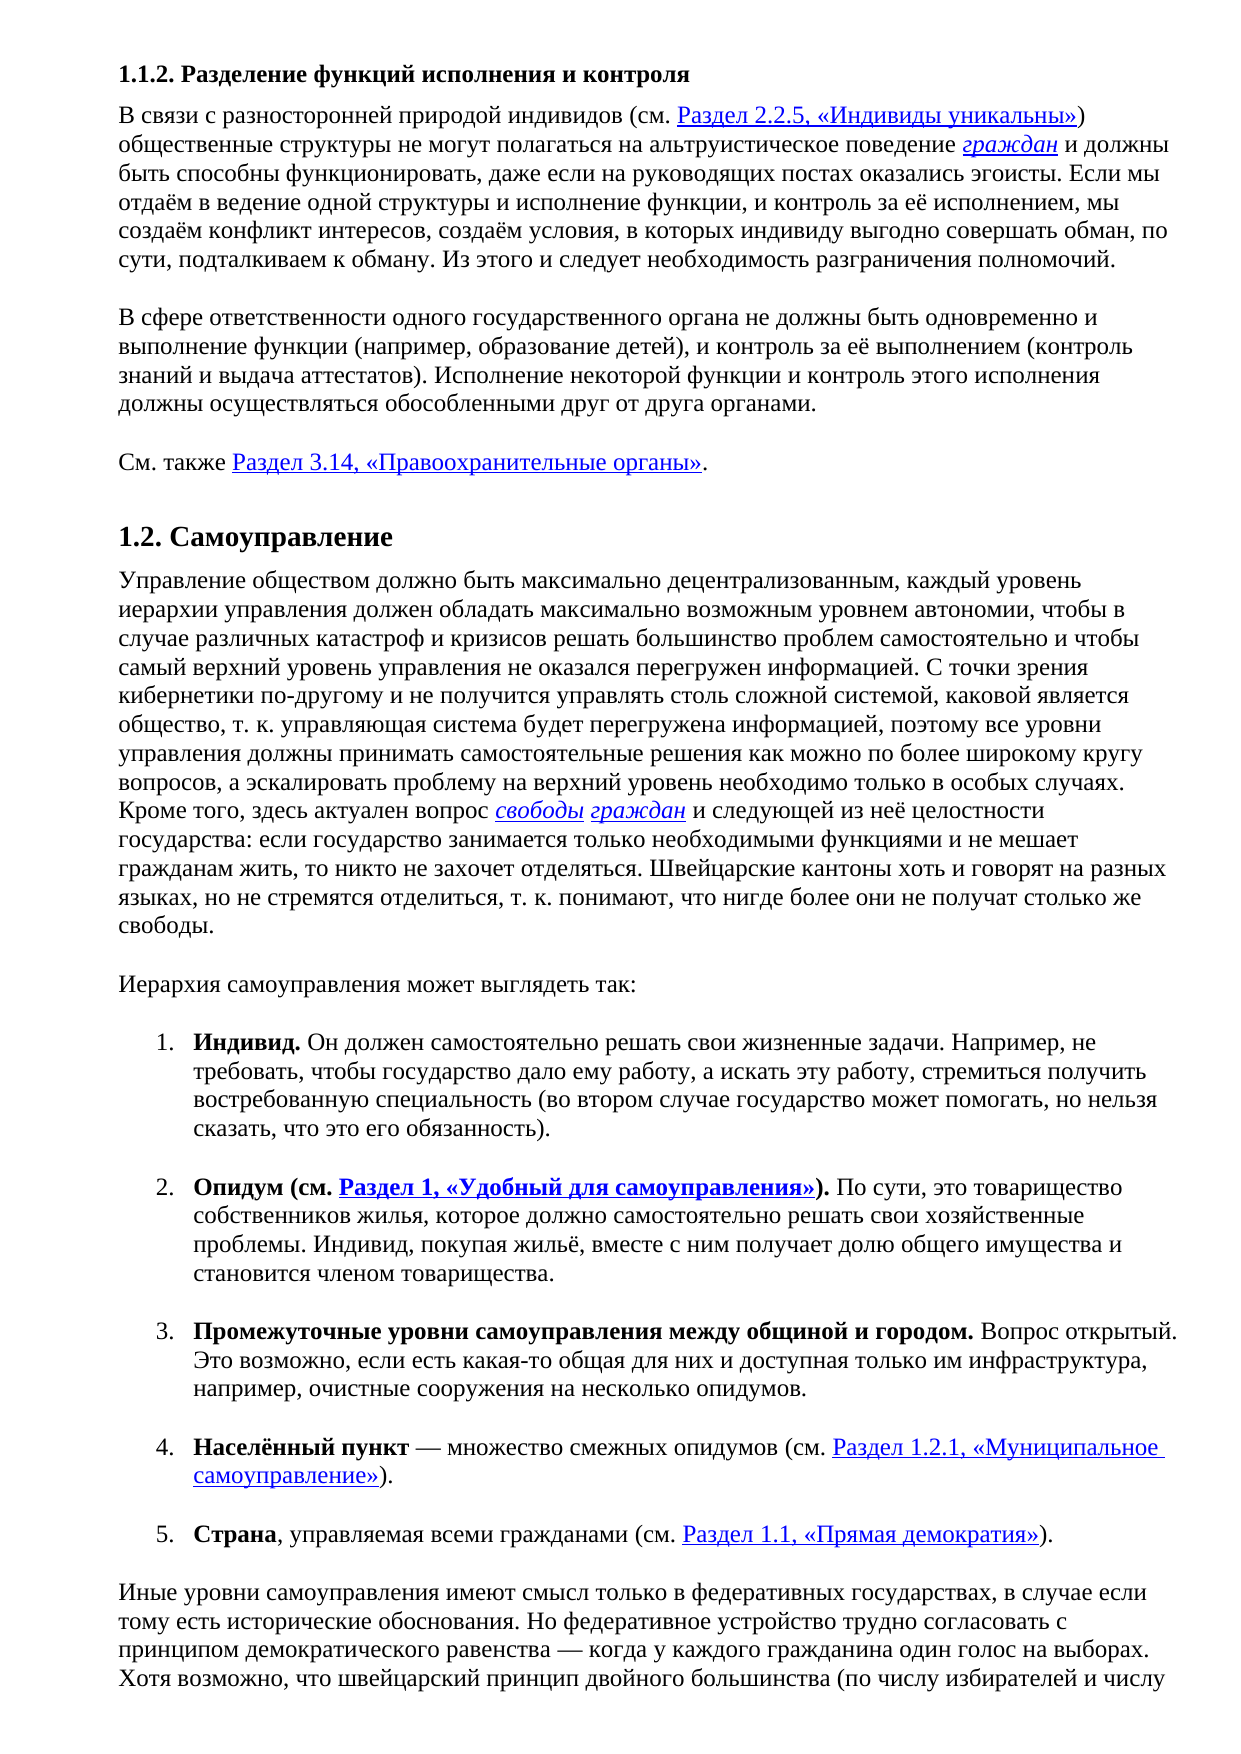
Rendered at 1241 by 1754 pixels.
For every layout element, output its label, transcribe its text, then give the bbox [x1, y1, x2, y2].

text В сфере ответственности одного государственного органа не должны быть одновременно и выполнение функции (например, образование детей), и контроль за её выполнением (контроль знаний и выдача аттестатов). Исполнение некоторой функции и контроль этого исполнения должны осуществляться обособленными друг от друга органами. [118, 302, 1181, 417]
list Индивид. Он должен самостоятельно решать свои жизненные задачи. Например, не требовать, чтобы государство дало ему работу, а искать эту работу, стремиться получить востребованную специальность (во втором случае государство может помогать, но нельзя сказать, что это его обязанность). [156, 1027, 1181, 1142]
text Иные уровни самоуправления имеют смысл только в федеративных государствах, в случае если тому есть исторические обоснования. Но федеративное устройство трудно согласовать с принципом демократического равенства — когда у каждого гражданина один голос на выборах. Хотя возможно, что швейцарский принцип двойного большинства (по числу избирателей и числу [118, 1577, 1181, 1692]
text В связи с разносторонней природой индивидов (см. Раздел 2.2.5, «Индивиды уникальны») общественные структуры не могут полагаться на альтруистическое поведение граждан и должны быть способны функционировать, даже если на руководящих постах оказались эгоисты. Если мы отдаём в ведение одной структуры и исполнение функции, и контроль за её исполнением, мы создаём конфликт интересов, создаём условия, в которых индивиду выгодно совершать обман, по сути, подталкиваем к обману. Из этого и следует необходимость разграничения полномочий. [118, 100, 1181, 273]
subtitle 1.2. Самоуправление [118, 519, 1181, 553]
text См. также Раздел 3.14, «Правоохранительные органы». [118, 447, 1181, 476]
list Промежуточные уровни самоуправления между общиной и городом. Вопрос открытый. Это возможно, если есть какая-то общая для них и доступная только им инфраструктура, например, очистные сооружения на несколько опидумов. [156, 1316, 1181, 1402]
list Населённый пункт — множество смежных опидумов (см. Раздел 1.2.1, «Муниципальное самоуправление»). [156, 1432, 1181, 1489]
text Иерархия самоуправления может выглядеть так: [118, 969, 1181, 998]
list Опидум (см. Раздел 1, «Удобный для самоуправления»). По сути, это товарищество собственников жилья, которое должно самостоятельно решать свои хозяйственные проблемы. Индивид, покупая жильё, вместе с ним получает долю общего имущества и становится членом товарищества. [156, 1172, 1181, 1287]
subtitle 1.1.2. Разделение функций исполнения и контроля [118, 59, 1181, 88]
text Управление обществом должно быть максимально децентрализованным, каждый уровень иерархии управления должен обладать максимально возможным уровнем автономии, чтобы в случае различных катастроф и кризисов решать большинство проблем самостоятельно и чтобы самый верхний уровень управления не оказался перегружен информацией. С точки зрения кибернетики по-другому и не получится управлять столь сложной системой, каковой является общество, т. к. управляющая система будет перегружена информацией, поэтому все уровни управления должны принимать самостоятельные решения как можно по более широкому кругу вопросов, а эскалировать проблему на верхний уровень необходимо только в особых случаях. Кроме того, здесь актуален вопрос свободы граждан и следующей из неё целостности государства: если государство занимается только необходимыми функциями и не мешает гражданам жить, то никто не захочет отделяться. Швейцарские кантоны хоть и говорят на разных языках, но не стремятся отделиться, т. к. понимают, что нигде более они не получат столько же свободы. [118, 566, 1181, 939]
list Страна, управляемая всеми гражданами (см. Раздел 1.1, «Прямая демократия»). [156, 1519, 1181, 1547]
